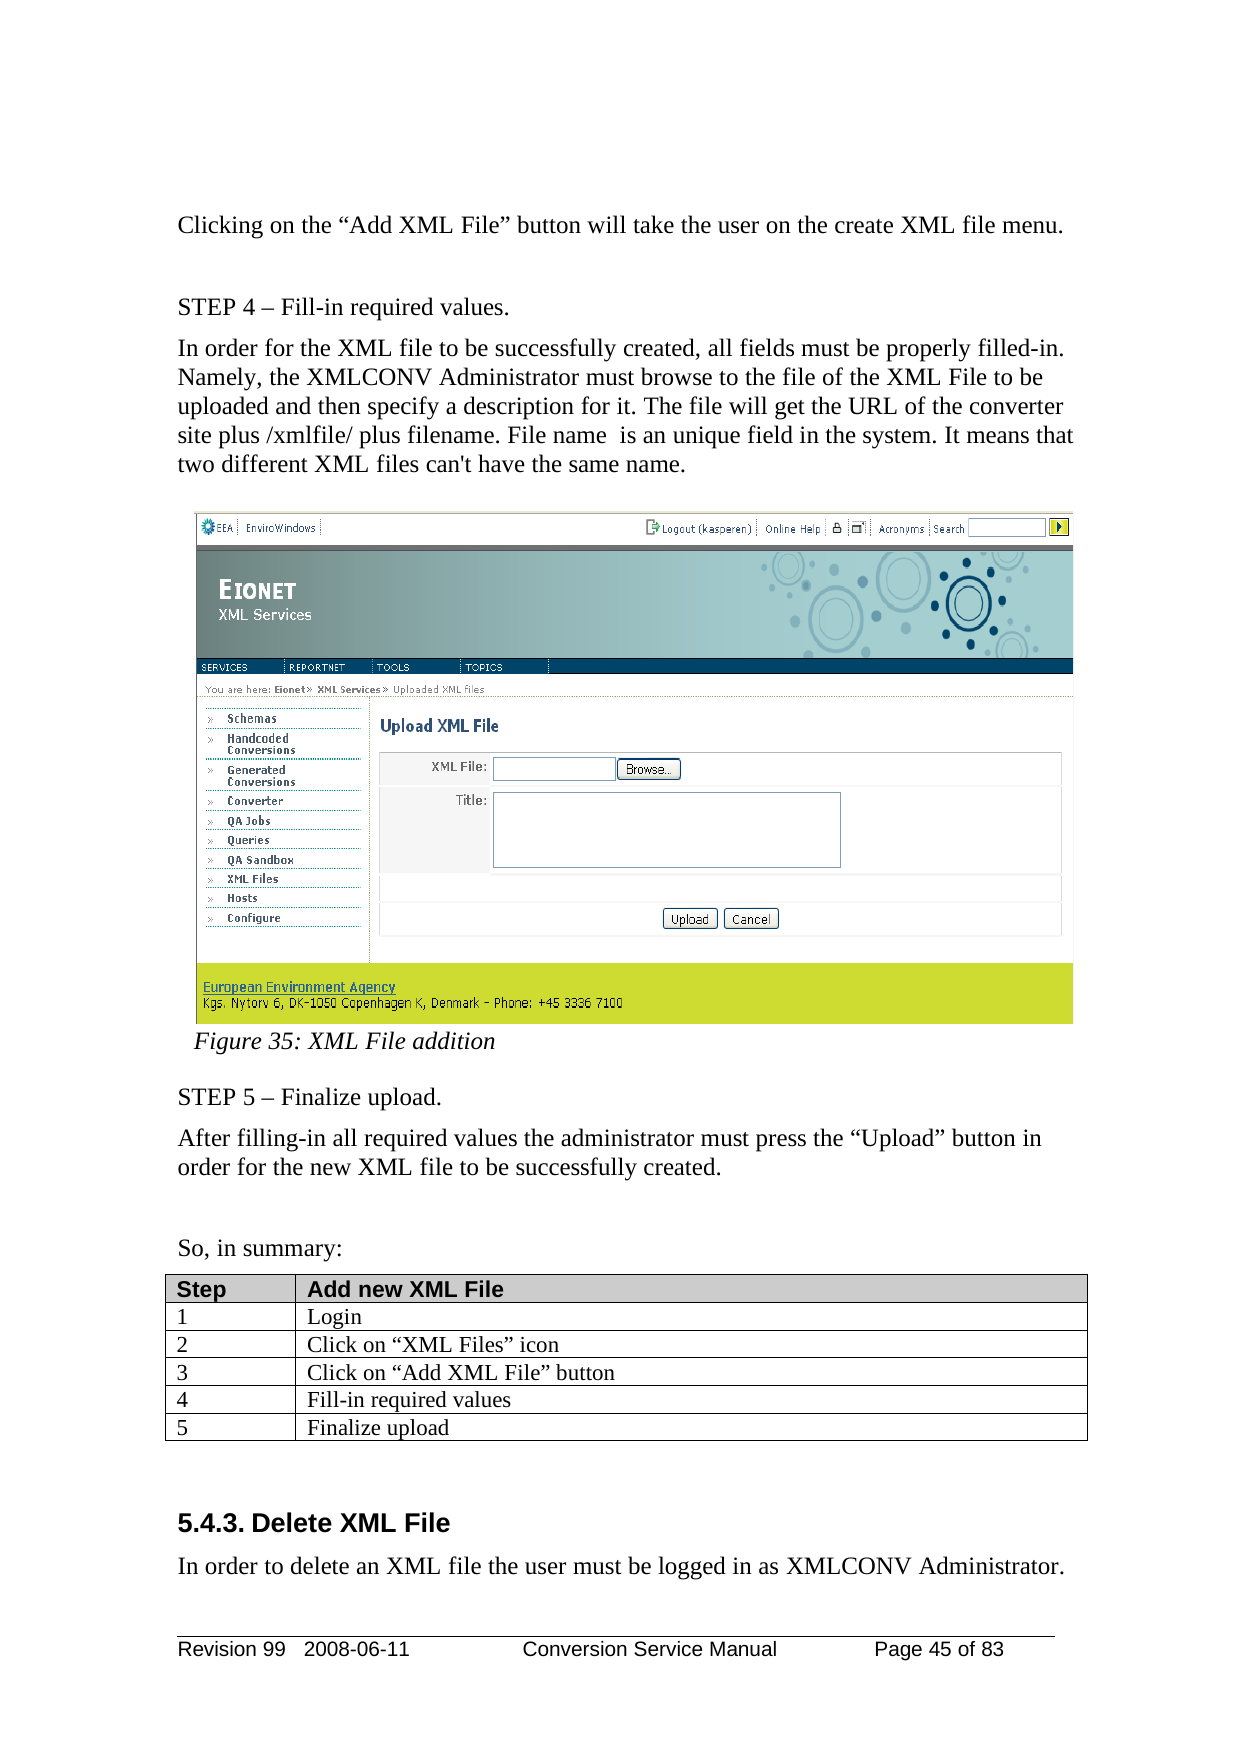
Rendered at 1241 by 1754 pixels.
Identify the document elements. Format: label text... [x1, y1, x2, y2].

table_cell 4 [166, 1386, 295, 1412]
text After filling-in all required values the administrator must press the “Upload” button in order for the new XML file to be successfully created. [177, 1122, 1092, 1181]
text In order to delete an XML file the user must be logged in as XMLCONV Administrator. [177, 1551, 1092, 1579]
text In order for the XML file to be successfully created, all fields must be properly filled-in. Namely, the XMLCONV Administrator must browse to the file of the XML File to be uploaded and then specify a description for it. The file will get the URL of the converter site plus /xmlfile/ plus filename. File name is an unique field in the system. It means that two different XML files can't have the same name. [177, 333, 1092, 478]
text So, in summary: [177, 1233, 1092, 1262]
text STEP 4 – Fill-in required values. [177, 292, 1092, 321]
table_cell Click on “Add XML File” button [296, 1358, 1087, 1385]
table_cell Login [296, 1303, 1087, 1330]
text Figure 35: XML File addition [194, 1027, 1073, 1055]
table_cell 1 [166, 1303, 295, 1330]
table_cell Fill-in required values [296, 1386, 1087, 1412]
table_cell 3 [166, 1358, 295, 1385]
text STEP 5 – Finalize upload. [177, 1082, 1092, 1111]
table_cell Click on “XML Files” icon [296, 1331, 1087, 1357]
subtitle Delete XML File [177, 1507, 1092, 1538]
text Clicking on the “Add XML File” button will take the user on the create XML file menu. [177, 210, 1092, 239]
table_cell 5 [166, 1414, 295, 1440]
table_cell 2 [166, 1331, 295, 1357]
table_cell Finalize upload [296, 1414, 1087, 1440]
table_header Step [166, 1275, 295, 1302]
table_header Add new XML File [296, 1275, 1087, 1302]
